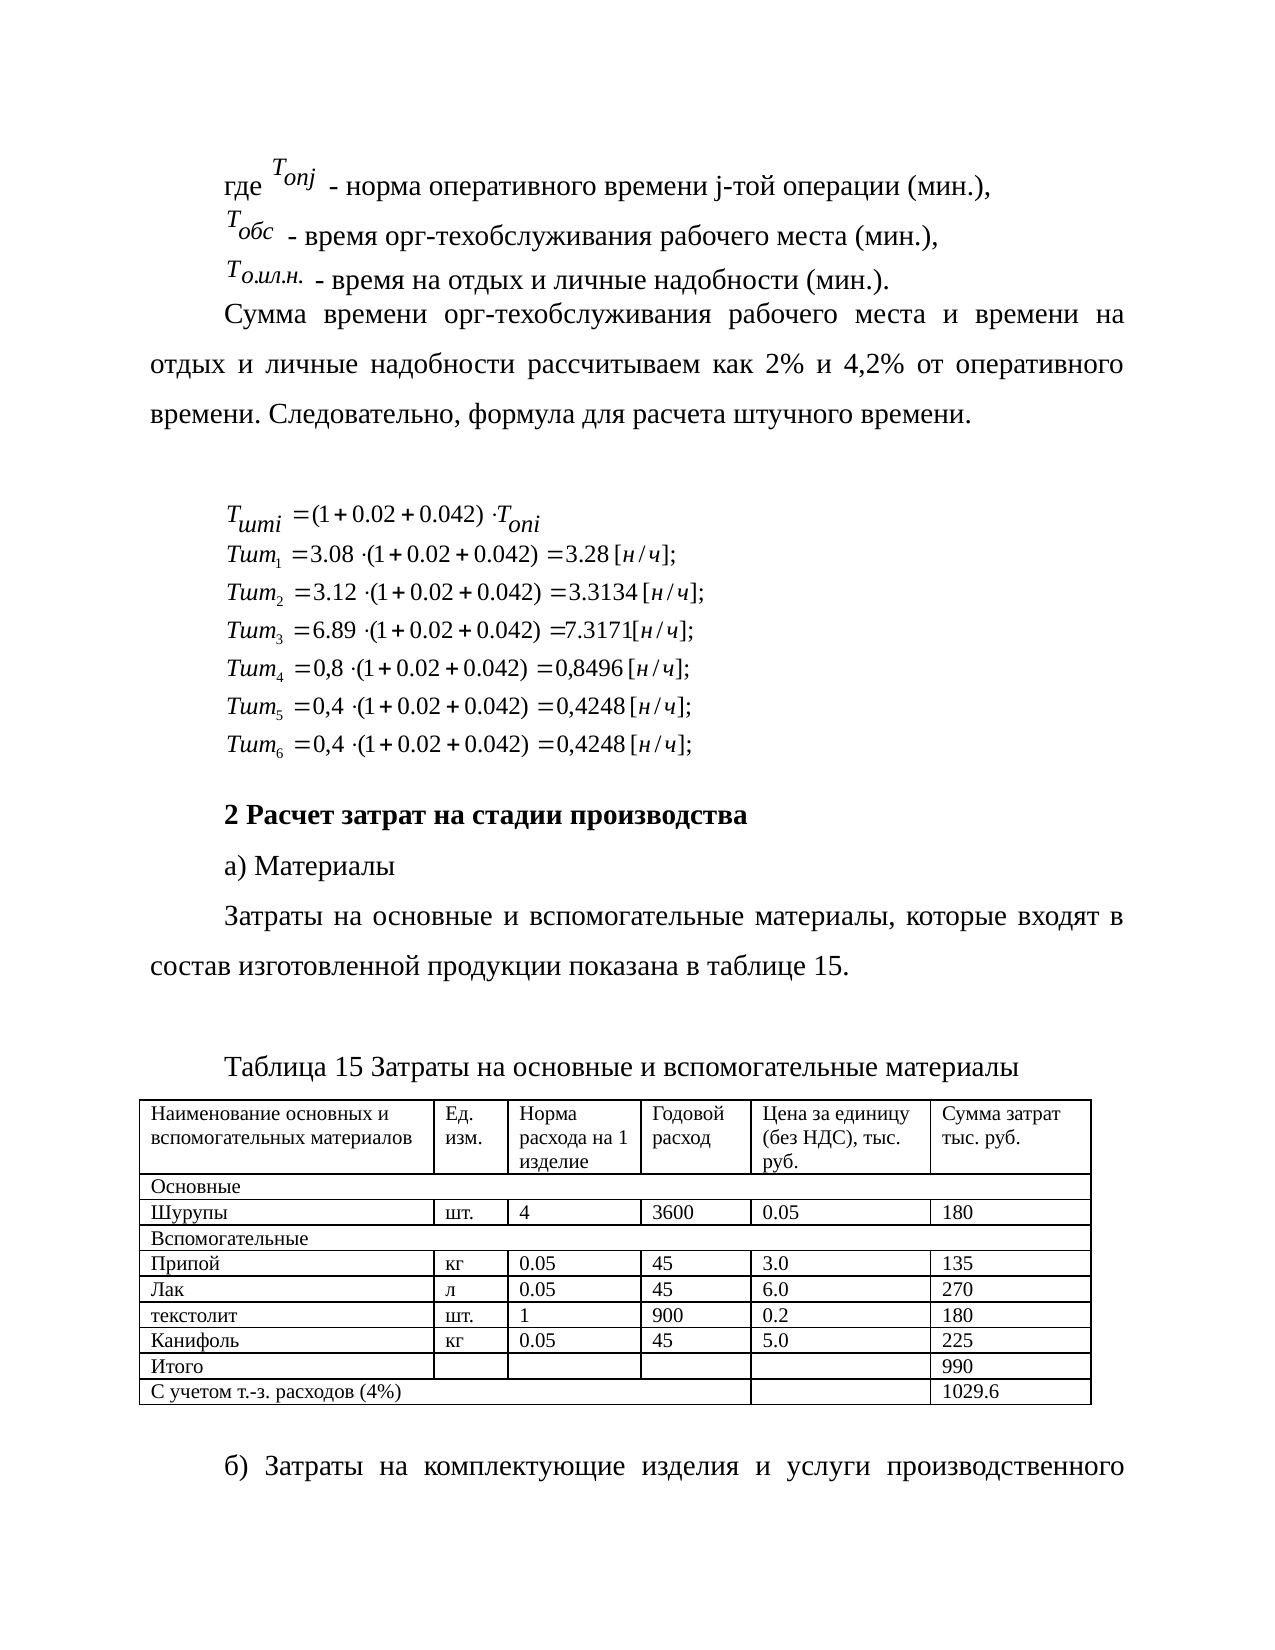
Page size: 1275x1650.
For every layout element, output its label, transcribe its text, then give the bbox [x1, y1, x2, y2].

table_cell 3600 [642, 1200, 750, 1224]
table_header Норма расхода на 1 изделие [509, 1101, 640, 1173]
table_cell 45 [642, 1277, 750, 1301]
table_cell 4 [509, 1200, 640, 1224]
table_cell 270 [931, 1277, 1090, 1301]
text a) Материалы [150, 848, 1125, 881]
table_cell 180 [931, 1303, 1090, 1327]
table_header Сумма затрат тыс. руб. [931, 1101, 1090, 1173]
table_cell 0.05 [752, 1200, 930, 1224]
text 2 Расчет затрат на стадии производства [150, 797, 1125, 831]
table_cell 0.05 [509, 1277, 640, 1301]
table_cell [752, 1354, 930, 1378]
text Сумма времени орг-техобслуживания рабочего места и времени на отдых и личные надобности рассчитываем как 2% и 4,2% от оперативного времени. Следовательно, формула для расчета штучного времени. [150, 296, 1125, 430]
table_cell [642, 1354, 750, 1378]
table_cell 1029.6 [931, 1380, 1090, 1403]
table_cell 990 [931, 1354, 1090, 1378]
table_cell 180 [931, 1200, 1090, 1224]
table_cell 45 [642, 1328, 750, 1352]
table_cell Основные [140, 1175, 1090, 1198]
table_cell Канифоль [140, 1328, 433, 1352]
table_cell 0.05 [509, 1328, 640, 1352]
table_cell С учетом т.-з. расходов (4%) [140, 1380, 750, 1403]
table_cell [435, 1354, 507, 1378]
table_cell 45 [642, 1251, 750, 1275]
text где - норма оперативного времени j-той операции (мин.), [150, 150, 1125, 202]
table_cell 3.0 [752, 1251, 930, 1275]
table_cell 6.0 [752, 1277, 930, 1301]
table_header Годовой расход [642, 1101, 750, 1173]
table_header Цена за единицу (без НДС), тыс. руб. [752, 1101, 930, 1173]
table_cell кг [435, 1251, 507, 1275]
table_cell шт. [435, 1200, 507, 1224]
text - время на отдых и личные надобности (мин.). [150, 252, 1125, 296]
table_header Ед. изм. [435, 1101, 507, 1173]
table_cell Итого [140, 1354, 433, 1378]
text б) Затраты на комплектующие изделия и услуги производственного [150, 1448, 1125, 1482]
table_cell Шурупы [140, 1200, 433, 1224]
table_cell Лак [140, 1277, 433, 1301]
table_cell 5.0 [752, 1328, 930, 1352]
table_cell Припой [140, 1251, 433, 1275]
table_cell [752, 1380, 930, 1403]
table_cell л [435, 1277, 507, 1301]
table_cell 1 [509, 1303, 640, 1327]
table_cell [509, 1354, 640, 1378]
table_header Наименование основных и вспомогательных материалов [140, 1101, 433, 1173]
table_cell 135 [931, 1251, 1090, 1275]
table_cell кг [435, 1328, 507, 1352]
table_cell текстолит [140, 1303, 433, 1327]
table_cell 0.2 [752, 1303, 930, 1327]
text - время орг-техобслуживания рабочего места (мин.), [150, 202, 1125, 252]
text Затраты на основные и вспомогательные материалы, которые входят в состав изготовленной продукции показана в таблице 15. [150, 898, 1125, 982]
table_cell 900 [642, 1303, 750, 1327]
table_cell 225 [931, 1328, 1090, 1352]
table_cell 0.05 [509, 1251, 640, 1275]
table_cell Вспомогательные [140, 1226, 1090, 1250]
text Таблица 15 Затраты на основные и вспомогательные материалы [150, 1049, 1125, 1082]
table_cell шт. [435, 1303, 507, 1327]
